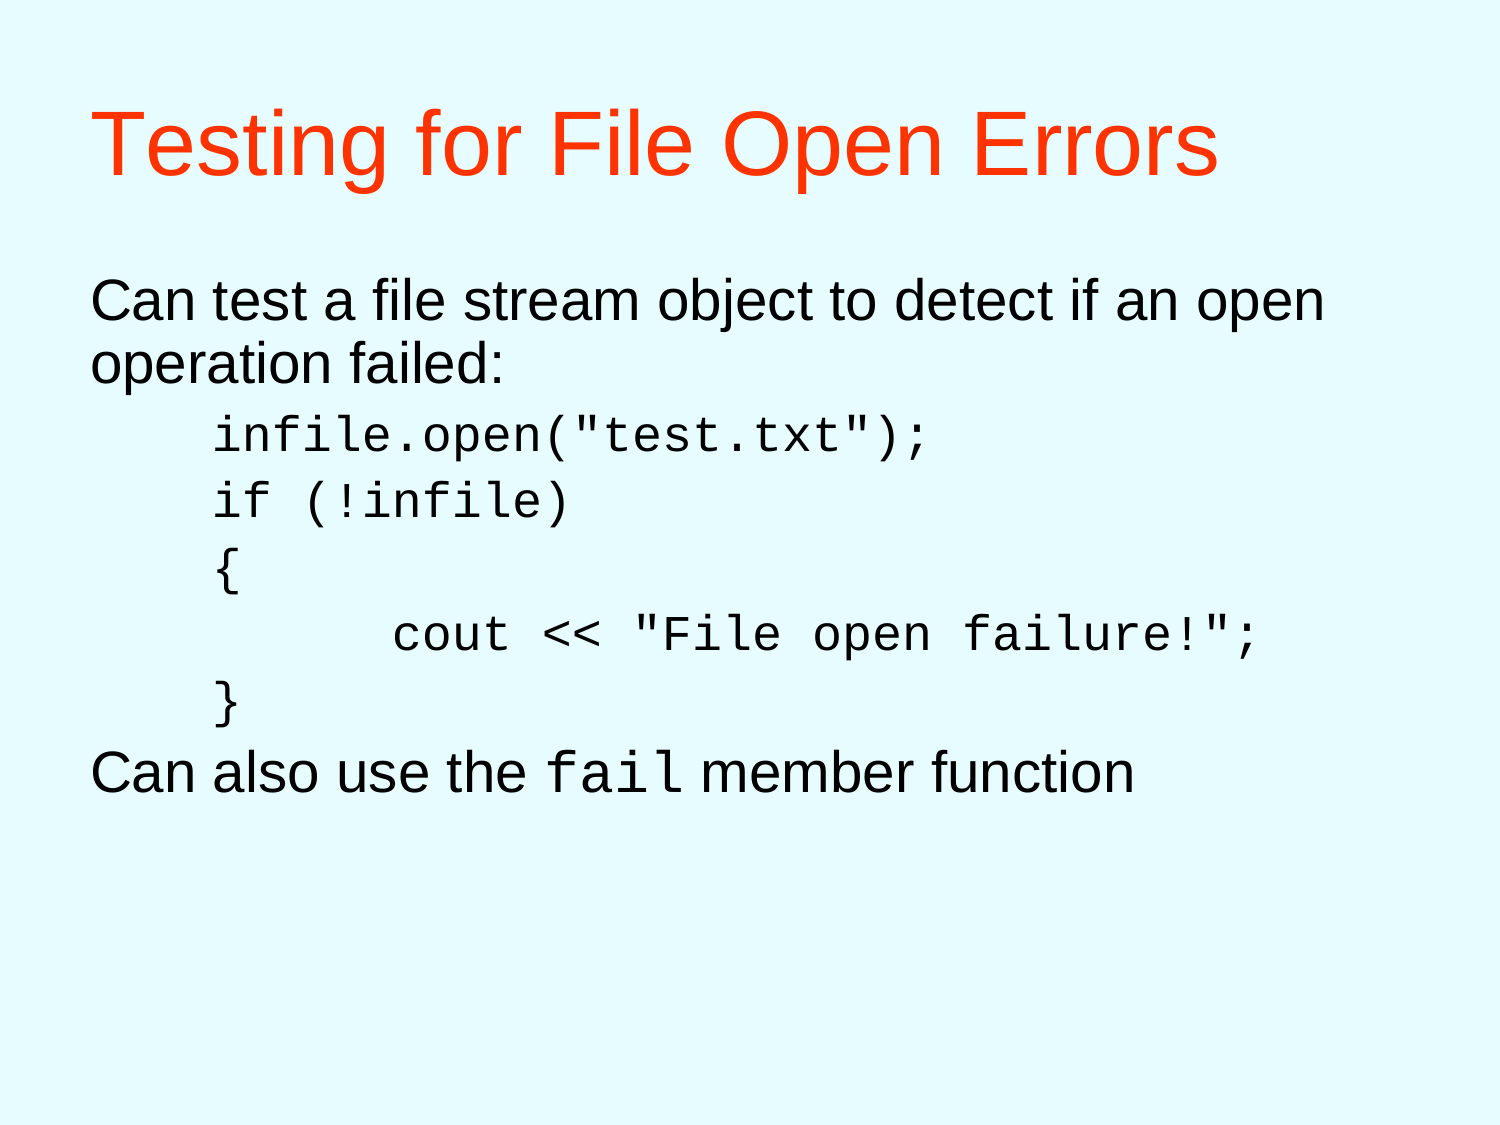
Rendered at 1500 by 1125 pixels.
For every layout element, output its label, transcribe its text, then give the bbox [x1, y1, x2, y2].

title Testing for File Open Errors [75, 45, 1426, 233]
list Can test a file stream object to detect if an open operation failed: infile.open("test.txt"); if (!infile) { cout << "File open failure!"; } Can also use the fail member function [75, 262, 1426, 1005]
